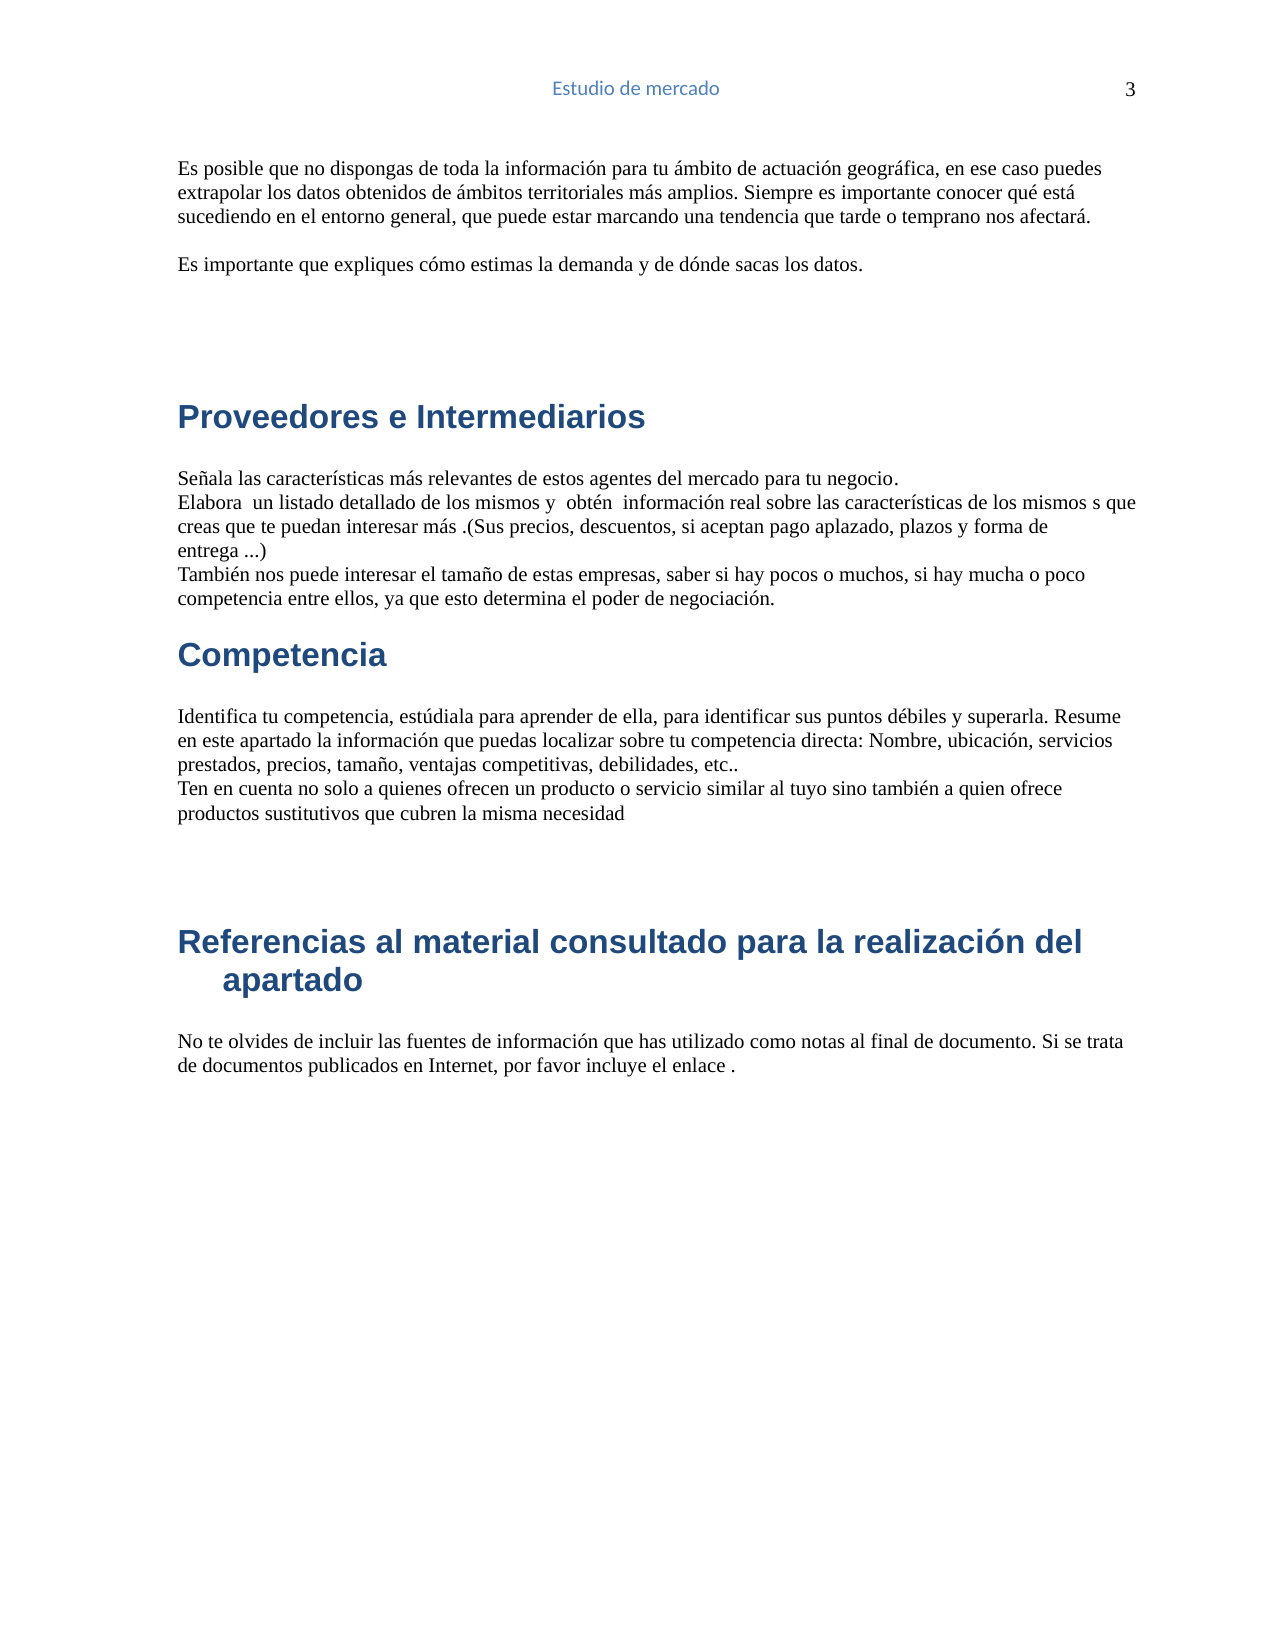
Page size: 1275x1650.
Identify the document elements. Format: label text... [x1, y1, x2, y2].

text Es posible que no dispongas de toda la información para tu ámbito de actuación geográfica, en ese caso puedes extrapolar los datos obtenidos de ámbitos territoriales más amplios. Siempre es importante conocer qué está sucediendo en el entorno general, que puede estar marcando una tendencia que tarde o temprano nos afectará. [177, 156, 1137, 228]
text Señala las características más relevantes de estos agentes del mercado para tu negocio. [177, 466, 1137, 490]
text También nos puede interesar el tamaño de estas empresas, saber si hay pocos o muchos, si hay mucha o poco competencia entre ellos, ya que esto determina el poder de negociación. [177, 562, 1137, 610]
text Ten en cuenta no solo a quienes ofrecen un producto o servicio similar al tuyo sino también a quien ofrece productos sustitutivos que cubren la misma necesidad [177, 776, 1137, 824]
text No te olvides de incluir las fuentes de información que has utilizado como notas al final de documento. Si se trata de documentos publicados en Internet, por favor incluye el enlace . [177, 1029, 1137, 1077]
text Identifica tu competencia, estúdiala para aprender de ella, para identificar sus puntos débiles y superarla. Resume en este apartado la información que puedas localizar sobre tu competencia directa: Nombre, ubicación, servicios prestados, precios, tamaño, ventajas competitivas, debilidades, etc.. [177, 704, 1137, 776]
subtitle Competencia [177, 635, 1137, 674]
text Es importante que expliques cómo estimas la demanda y de dónde sacas los datos. [177, 252, 1137, 276]
text Elabora un listado detallado de los mismos y obtén información real sobre las características de los mismos s que creas que te puedan interesar más .(Sus precios, descuentos, si aceptan pago aplazado, plazos y forma de entrega ...) [177, 490, 1137, 562]
subtitle Proveedores e Intermediarios [177, 397, 1137, 436]
subtitle Referencias al material consultado para la realización del apartado [177, 922, 1137, 998]
